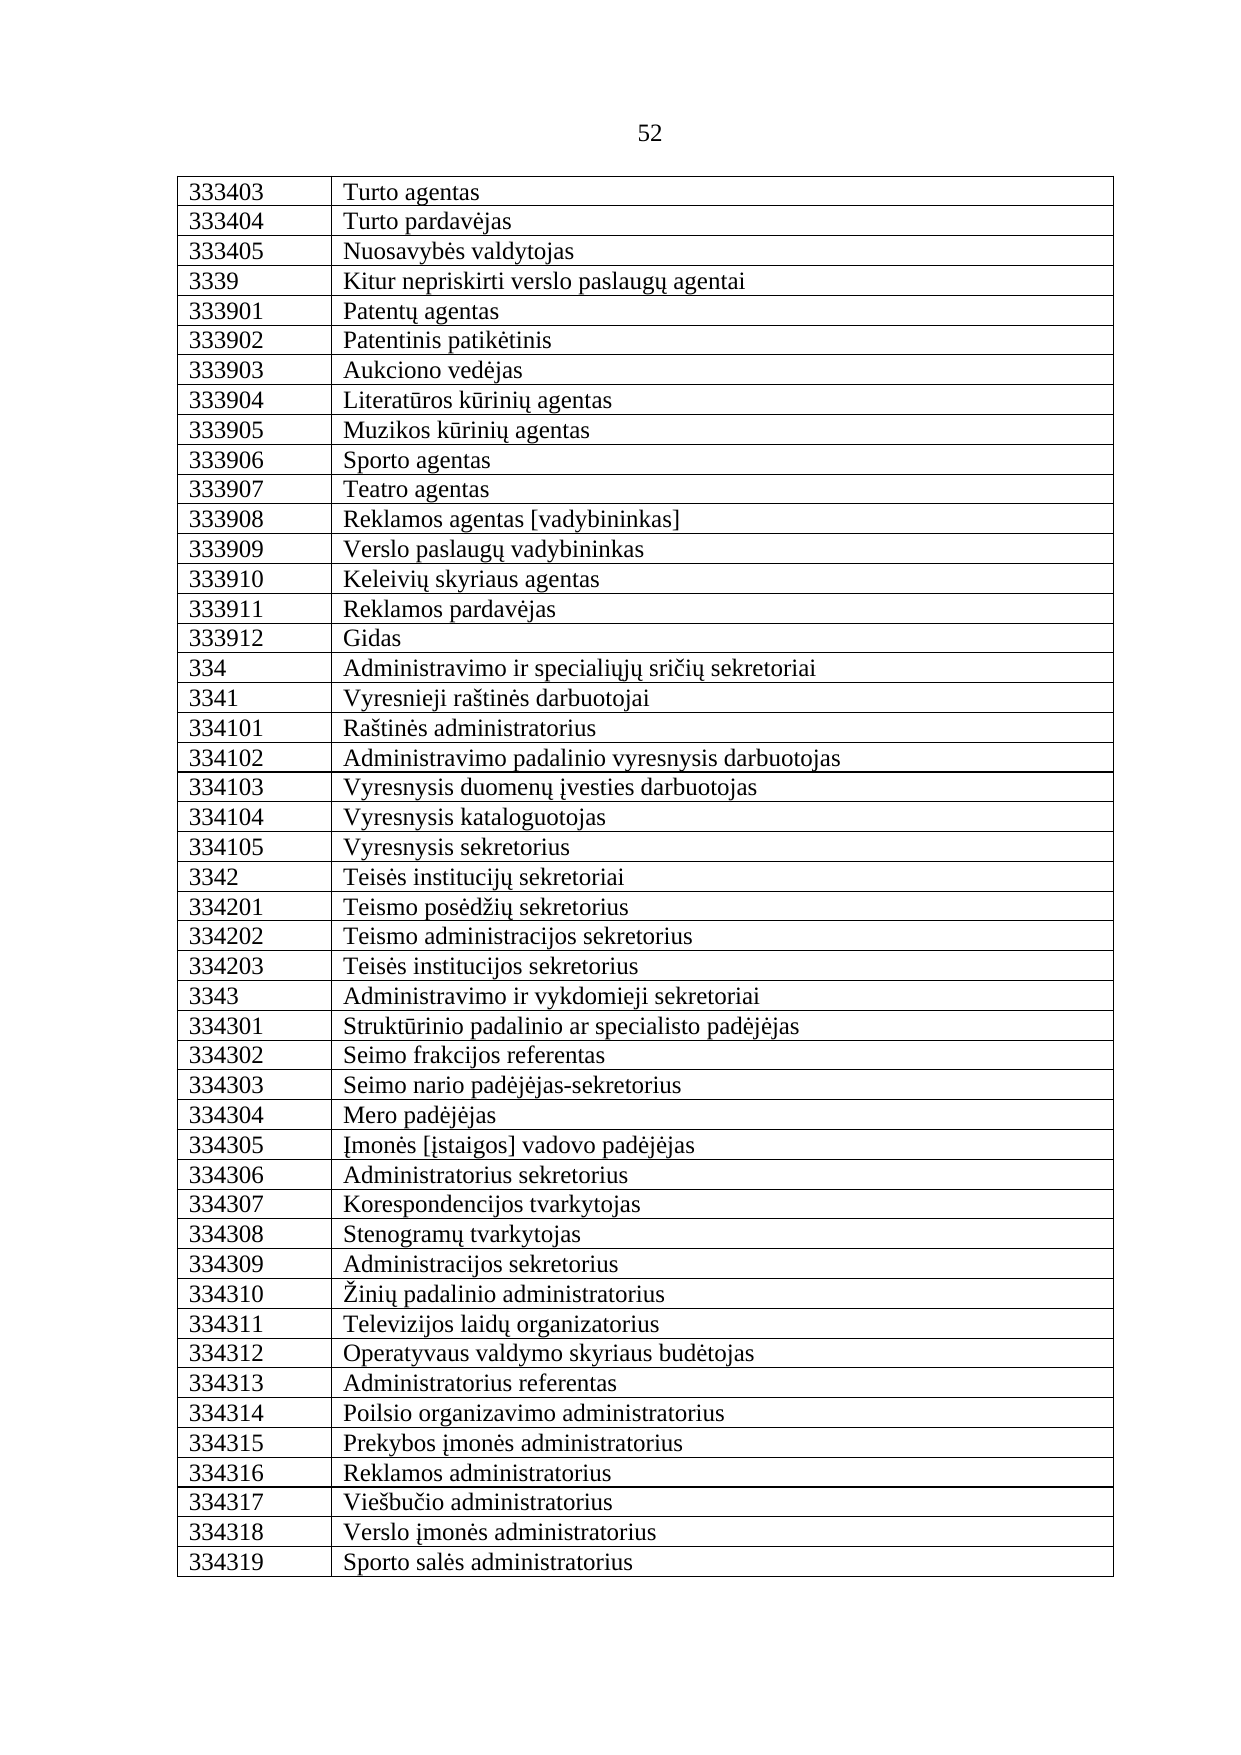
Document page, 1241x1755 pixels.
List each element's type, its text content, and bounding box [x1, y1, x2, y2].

table_cell 334317 [178, 1488, 331, 1516]
table_cell Prekybos įmonės administratorius [332, 1428, 1113, 1457]
table_cell [1114, 1427, 1119, 1457]
table_cell Struktūrinio padalinio ar specialisto padėjėjas [332, 1011, 1113, 1039]
table_cell [1114, 1099, 1119, 1129]
table_cell 334315 [178, 1428, 331, 1457]
table_cell [1114, 354, 1119, 384]
table_cell [1114, 950, 1119, 980]
table_cell [1114, 444, 1119, 473]
table_cell 333909 [178, 534, 331, 563]
table_cell Aukciono vedėjas [332, 355, 1113, 384]
table_cell Įmonės [įstaigos] vadovo padėjėjas [332, 1130, 1113, 1159]
table_cell 333405 [178, 236, 331, 265]
table_cell Teismo posėdžių sekretorius [332, 892, 1113, 920]
table_cell 334301 [178, 1011, 331, 1039]
table_cell 3341 [178, 683, 331, 712]
table_cell 333404 [178, 206, 331, 235]
table_cell 3339 [178, 266, 331, 295]
table_cell 334318 [178, 1517, 331, 1546]
table_cell Sporto salės administratorius [332, 1547, 1113, 1576]
table_cell [1114, 682, 1119, 712]
table_cell 333908 [178, 504, 331, 533]
table_cell [1114, 1308, 1119, 1337]
table_cell [1114, 1129, 1119, 1159]
table_cell [1114, 1248, 1119, 1278]
table_cell 334313 [178, 1368, 331, 1397]
table_cell [1114, 1367, 1119, 1397]
table_cell Teatro agentas [332, 475, 1113, 503]
table_cell [1114, 1010, 1119, 1039]
table_cell 334 [178, 653, 331, 682]
table_cell Vyresnysis sekretorius [332, 832, 1113, 861]
table_cell [1114, 1546, 1119, 1576]
table_cell Operatyvaus valdymo skyriaus budėtojas [332, 1339, 1113, 1367]
table_cell 333904 [178, 385, 331, 414]
table_cell [1114, 205, 1119, 235]
table_cell Patentų agentas [332, 296, 1113, 324]
table_cell Verslo įmonės administratorius [332, 1517, 1113, 1546]
table_cell Raštinės administratorius [332, 713, 1113, 742]
table_cell Vyresnysis kataloguotojas [332, 802, 1113, 831]
table_cell Administracijos sekretorius [332, 1249, 1113, 1278]
table_cell [1114, 1516, 1119, 1546]
table_cell [1114, 771, 1119, 801]
table_cell [1114, 920, 1119, 950]
table_cell 333403 [178, 177, 331, 205]
table_cell Mero padėjėjas [332, 1100, 1113, 1129]
table_cell Vyresnysis duomenų įvesties darbuotojas [332, 773, 1113, 801]
table_cell 334203 [178, 951, 331, 980]
table_cell [1114, 1457, 1119, 1486]
table_cell 333901 [178, 296, 331, 324]
table_cell 334102 [178, 743, 331, 771]
table_cell 333903 [178, 355, 331, 384]
table_cell Televizijos laidų organizatorius [332, 1309, 1113, 1337]
table_cell [1114, 742, 1119, 771]
table_cell [1114, 414, 1119, 444]
table_cell [1114, 1338, 1119, 1367]
table_cell 334316 [178, 1458, 331, 1486]
table_cell [1114, 1040, 1119, 1069]
table_cell Turto agentas [332, 177, 1113, 205]
table_cell [1114, 474, 1119, 503]
table_cell [1114, 861, 1119, 891]
table_cell [1114, 891, 1119, 920]
table_cell [1114, 235, 1119, 265]
table_cell 334310 [178, 1279, 331, 1308]
table_cell 333907 [178, 475, 331, 503]
table_cell 3342 [178, 862, 331, 891]
table_cell [1114, 712, 1119, 742]
table_cell 333906 [178, 445, 331, 473]
table_cell Teismo administracijos sekretorius [332, 921, 1113, 950]
table_cell Administratorius referentas [332, 1368, 1113, 1397]
table_cell Verslo paslaugų vadybininkas [332, 534, 1113, 563]
table_cell [1114, 176, 1119, 205]
table_cell Teisės institucijos sekretorius [332, 951, 1113, 980]
table_cell [1114, 295, 1119, 324]
table_cell Stenogramų tvarkytojas [332, 1219, 1113, 1248]
table_cell 333910 [178, 564, 331, 593]
table_cell 334303 [178, 1070, 331, 1099]
table_cell 334307 [178, 1190, 331, 1218]
table_cell 334308 [178, 1219, 331, 1248]
table_cell 333905 [178, 415, 331, 444]
table_cell Teisės institucijų sekretoriai [332, 862, 1113, 891]
table_cell [1114, 1159, 1119, 1188]
table_cell 333902 [178, 326, 331, 354]
table_cell 334103 [178, 773, 331, 801]
table_cell Poilsio organizavimo administratorius [332, 1398, 1113, 1427]
table_cell 334304 [178, 1100, 331, 1129]
table_cell Korespondencijos tvarkytojas [332, 1190, 1113, 1218]
table_cell 333911 [178, 594, 331, 622]
table_cell 334202 [178, 921, 331, 950]
table_cell [1114, 533, 1119, 563]
table_cell Žinių padalinio administratorius [332, 1279, 1113, 1308]
table_cell Administravimo ir vykdomieji sekretoriai [332, 981, 1113, 1010]
table_cell 334314 [178, 1398, 331, 1427]
table_cell Kitur nepriskirti verslo paslaugų agentai [332, 266, 1113, 295]
table_cell Sporto agentas [332, 445, 1113, 473]
table_cell Seimo frakcijos referentas [332, 1041, 1113, 1069]
table_cell [1114, 623, 1119, 652]
table_cell Administratorius sekretorius [332, 1160, 1113, 1188]
table_cell Reklamos agentas [vadybininkas] [332, 504, 1113, 533]
table_cell Viešbučio administratorius [332, 1488, 1113, 1516]
table_cell 334104 [178, 802, 331, 831]
table_cell Keleivių skyriaus agentas [332, 564, 1113, 593]
table_cell Vyresnieji raštinės darbuotojai [332, 683, 1113, 712]
table_cell 334312 [178, 1339, 331, 1367]
table_cell [1114, 325, 1119, 354]
table_cell [1114, 652, 1119, 682]
table_cell 334105 [178, 832, 331, 861]
table_cell 334101 [178, 713, 331, 742]
table_cell Seimo nario padėjėjas-sekretorius [332, 1070, 1113, 1099]
table_cell Literatūros kūrinių agentas [332, 385, 1113, 414]
table_cell Patentinis patikėtinis [332, 326, 1113, 354]
table_cell Nuosavybės valdytojas [332, 236, 1113, 265]
table_cell Reklamos administratorius [332, 1458, 1113, 1486]
table_cell [1114, 384, 1119, 414]
table_cell 334319 [178, 1547, 331, 1576]
table_cell [1114, 980, 1119, 1010]
table_cell 333912 [178, 624, 331, 652]
table_cell Administravimo ir specialiųjų sričių sekretoriai [332, 653, 1113, 682]
table_cell [1114, 593, 1119, 622]
table_cell Administravimo padalinio vyresnysis darbuotojas [332, 743, 1113, 771]
table_cell [1114, 1278, 1119, 1308]
table_cell [1114, 563, 1119, 593]
table_cell Muzikos kūrinių agentas [332, 415, 1113, 444]
table_cell 334201 [178, 892, 331, 920]
table_cell 3343 [178, 981, 331, 1010]
table_cell 334305 [178, 1130, 331, 1159]
table_cell 334302 [178, 1041, 331, 1069]
table_cell [1114, 265, 1119, 295]
table_cell [1114, 1218, 1119, 1248]
table_cell 334306 [178, 1160, 331, 1188]
table_cell [1114, 831, 1119, 861]
table_cell Turto pardavėjas [332, 206, 1113, 235]
table_cell 334311 [178, 1309, 331, 1337]
table_cell [1114, 1069, 1119, 1099]
table_cell 334309 [178, 1249, 331, 1278]
table_cell [1114, 801, 1119, 831]
table_cell Gidas [332, 624, 1113, 652]
table_cell Reklamos pardavėjas [332, 594, 1113, 622]
table_cell [1114, 1486, 1119, 1516]
table_cell [1114, 1189, 1119, 1218]
table_cell [1114, 1397, 1119, 1427]
table_cell [1114, 503, 1119, 533]
